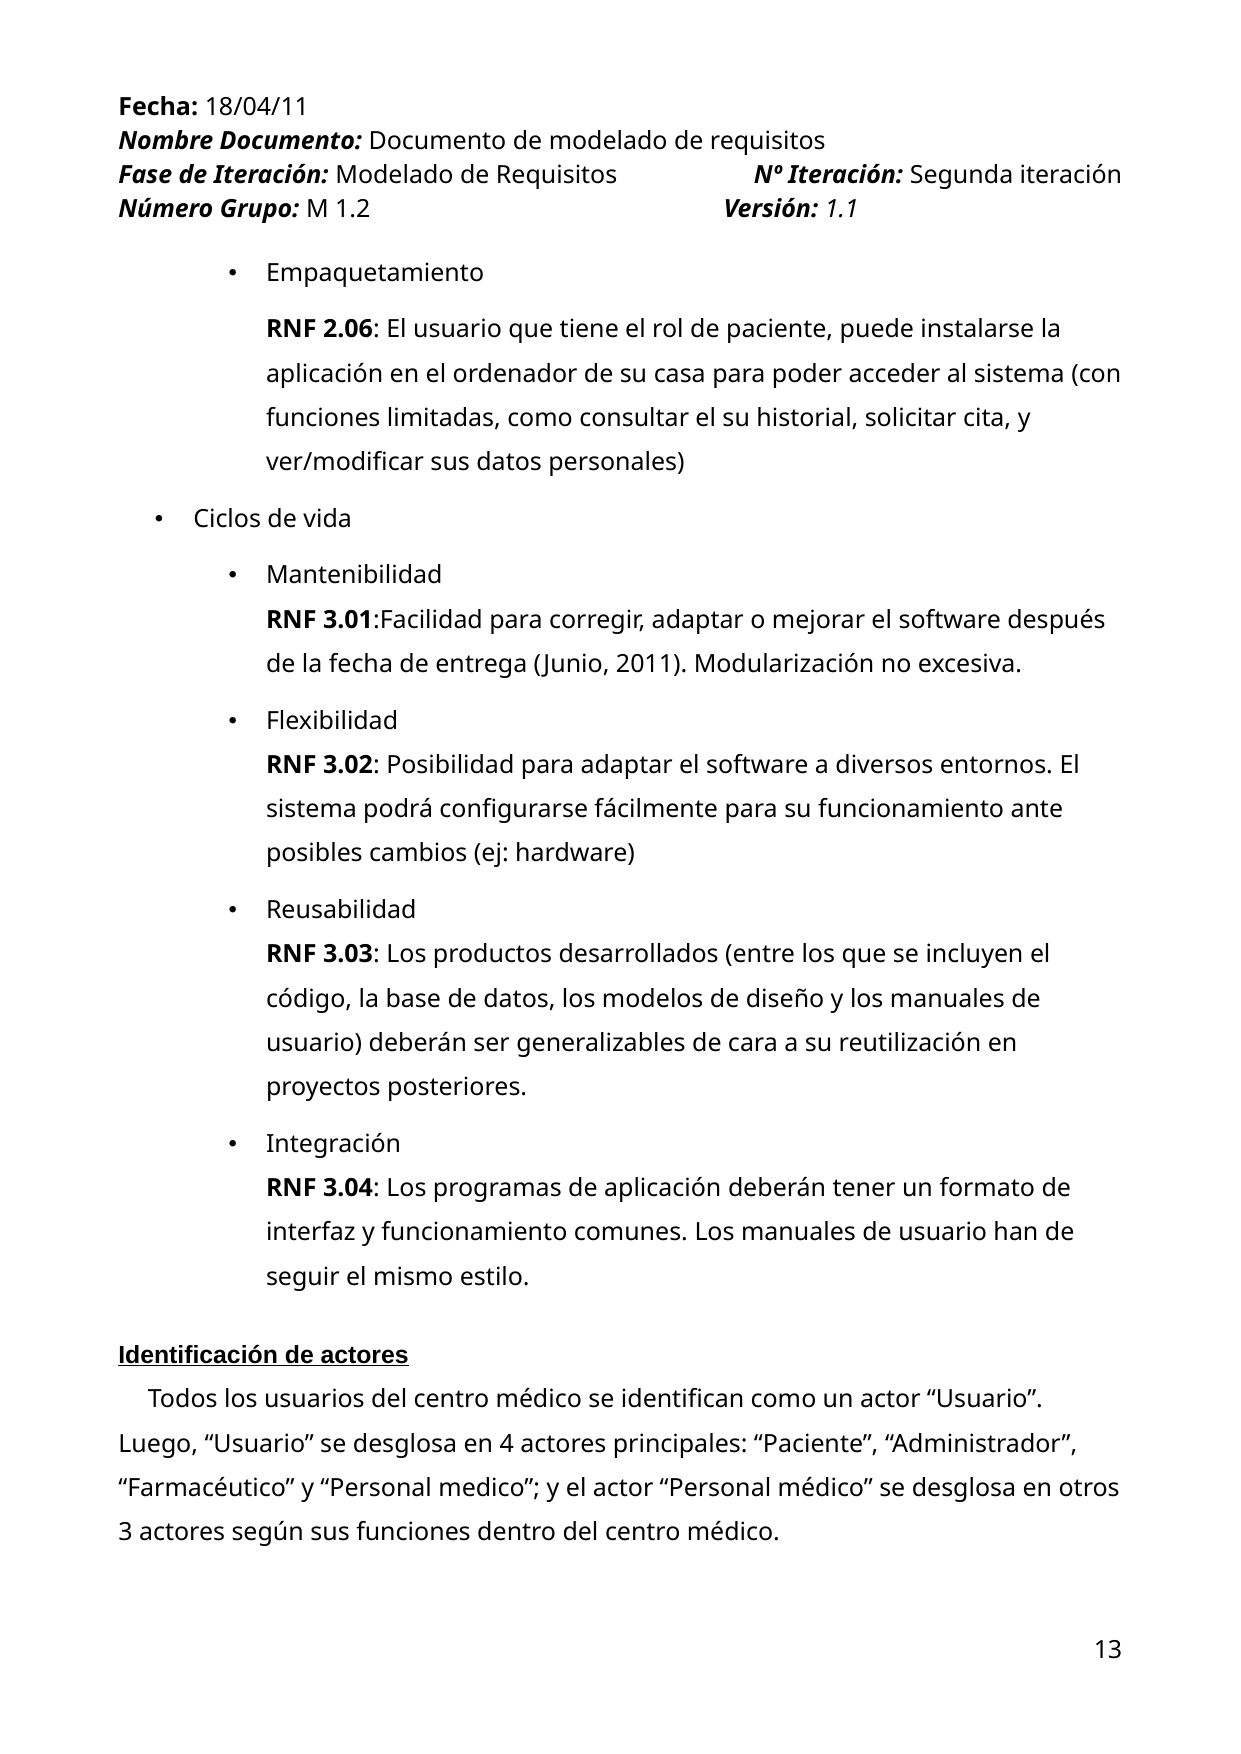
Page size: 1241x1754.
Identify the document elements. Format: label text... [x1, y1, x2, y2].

list Ciclos de vida [154, 500, 1122, 534]
subtitle Identificación de actores [118, 1340, 1122, 1368]
list Flexibilidad RNF 3.02: Posibilidad para adaptar el software a diversos entornos. El sistema podrá configurarse fácilmente para su funcionamiento ante posibles cambios (ej: hardware) [228, 702, 1122, 869]
list Empaquetamiento [228, 254, 1122, 288]
list Reusabilidad RNF 3.03: Los productos desarrollados (entre los que se incluyen el código, la base de datos, los modelos de diseño y los manuales de usuario) deberán ser generalizables de cara a su reutilización en proyectos posteriores. [228, 892, 1122, 1103]
text Todos los usuarios del centro médico se identifican como un actor “Usuario”. Luego, “Usuario” se desglosa en 4 actores principales: “Paciente”, “Administrador”, “Farmacéutico” y “Personal medico”; y el actor “Personal médico” se desglosa en otros 3 actores según sus funciones dentro del centro médico. [118, 1381, 1122, 1548]
list Mantenibilidad RNF 3.01:Facilidad para corregir, adaptar o mejorar el software después de la fecha de entrega (Junio, 2011). Modularización no excesiva. [228, 557, 1122, 680]
list Integración RNF 3.04: Los programas de aplicación deberán tener un formato de interfaz y funcionamiento comunes. Los manuales de usuario han de seguir el mismo estilo. [228, 1126, 1122, 1292]
list RNF 2.06: El usuario que tiene el rol de paciente, puede instalarse la aplicación en el ordenador de su casa para poder acceder al sistema (con funciones limitadas, como consultar el su historial, solicitar cita, y ver/modificar sus datos personales) [228, 311, 1122, 478]
